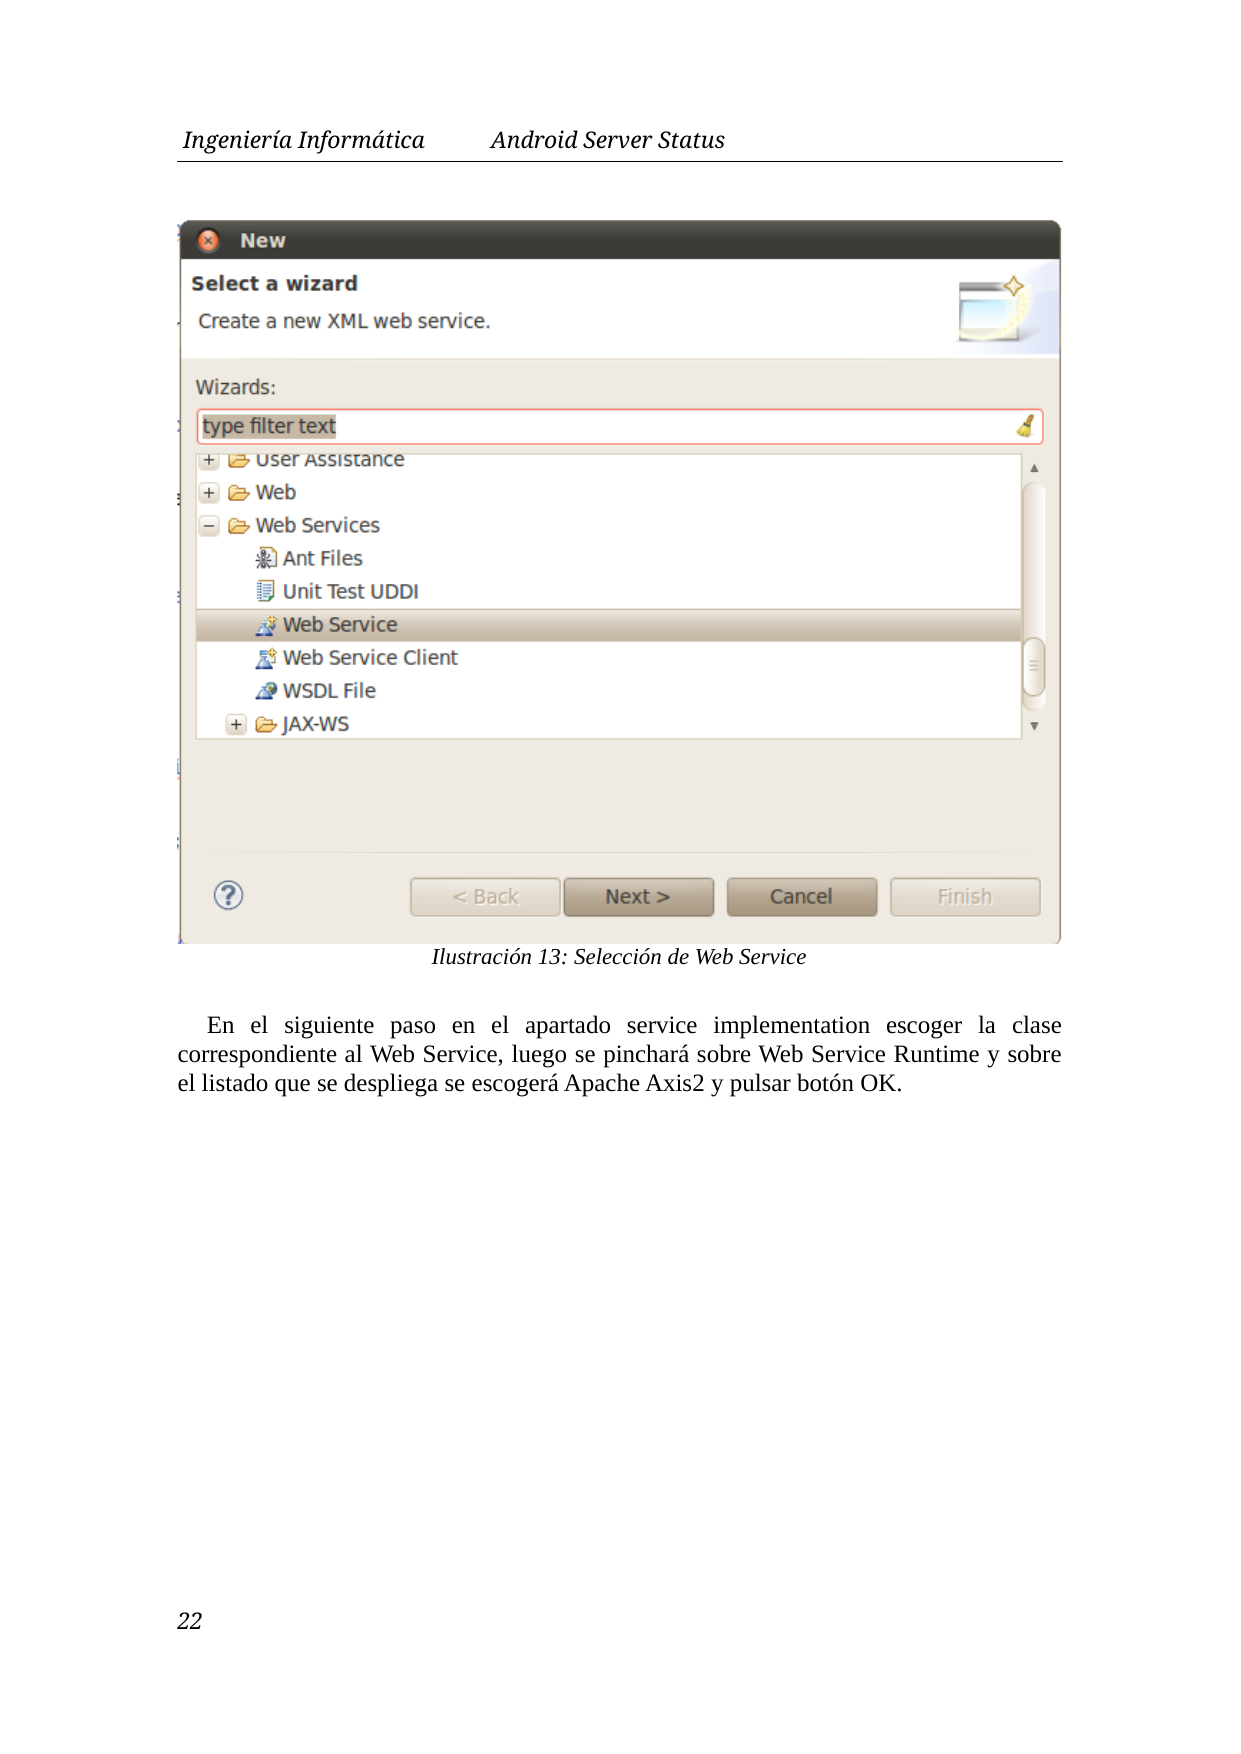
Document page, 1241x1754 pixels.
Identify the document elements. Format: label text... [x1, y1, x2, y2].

text Ilustración 13: Selección de Web Service [177, 944, 1063, 969]
text En el siguiente paso en el apartado service implementation escoger la clase correspondiente al Web Service, luego se pinchará sobre Web Service Runtime y sobre el listado que se despliega se escogerá Apache Axis2 y pulsar botón OK. [177, 1010, 1063, 1096]
